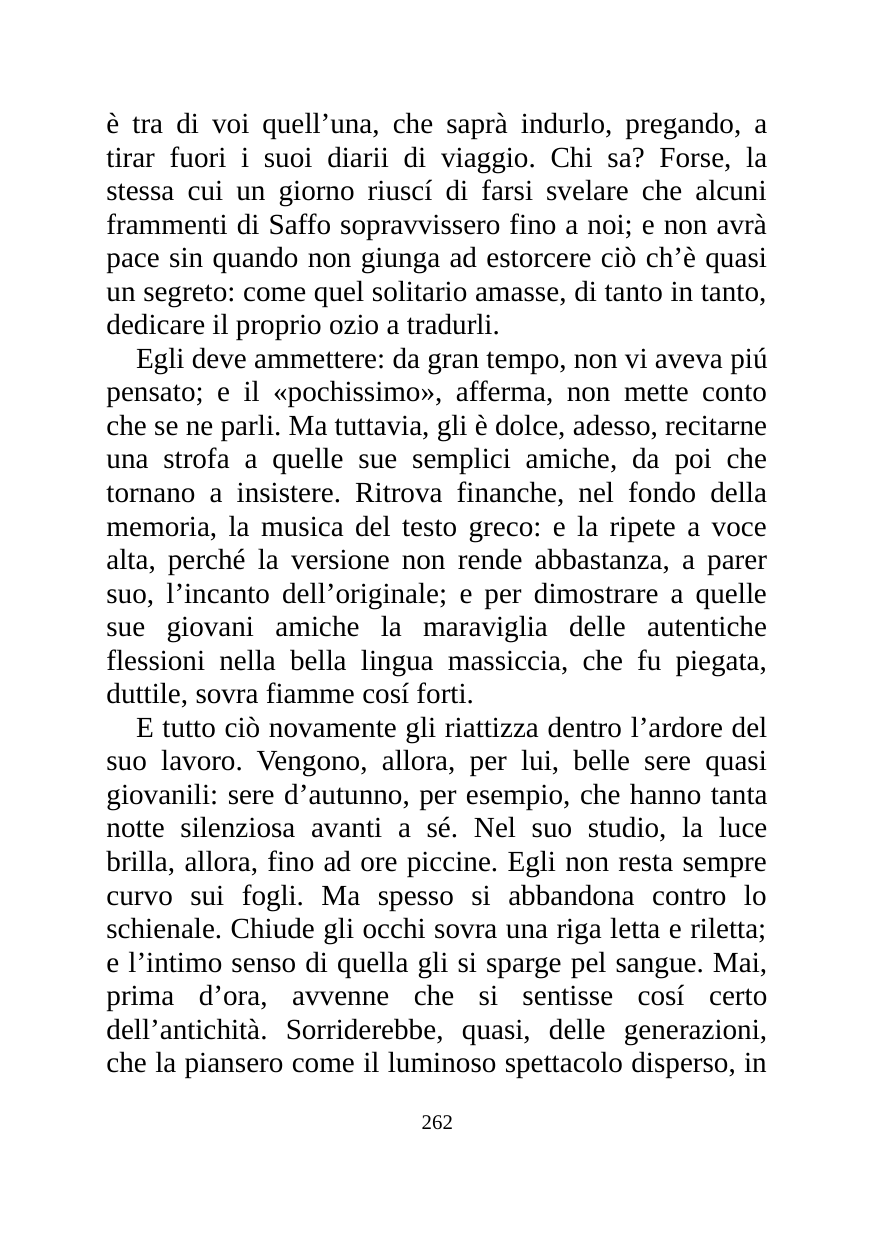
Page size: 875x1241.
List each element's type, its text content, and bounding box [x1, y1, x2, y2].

text Egli deve ammettere: da gran tempo, non vi aveva piú pensato; e il «pochissimo», afferma, non mette conto che se ne parli. Ma tuttavia, gli è dolce, adesso, recitarne una strofa a quelle sue semplici amiche, da poi che tornano a insistere. Ritrova finanche, nel fondo della memoria, la musica del testo greco: e la ripete a voce alta, perché la versione non rende abbastanza, a parer suo, l’incanto dell’originale; e per dimostrare a quelle sue giovani amiche la maraviglia delle autentiche flessioni nella bella lingua massiccia, che fu piegata, duttile, sovra fiamme cosí forti. [106, 341, 768, 710]
text E tutto ciò novamente gli riattizza dentro l’ardore del suo lavoro. Vengono, allora, per lui, belle sere quasi giovanili: sere d’autunno, per esempio, che hanno tanta notte silenziosa avanti a sé. Nel suo studio, la luce brilla, allora, fino ad ore piccine. Egli non resta sempre curvo sui fogli. Ma spesso si abbandona contro lo schienale. Chiude gli occhi sovra una riga letta e riletta; e l’intimo senso di quella gli si sparge pel sangue. Mai, prima d’ora, avvenne che si sentisse cosí certo dell’antichità. Sorriderebbe, quasi, delle generazioni, che la piansero come il luminoso spettacolo disperso, in [106, 710, 768, 1079]
text è tra di voi quell’una, che saprà indurlo, pregando, a tirar fuori i suoi diarii di viaggio. Chi sa? Forse, la stessa cui un giorno riuscí di farsi svelare che alcuni frammenti di Saffo sopravvissero fino a noi; e non avrà pace sin quando non giunga ad estorcere ciò ch’è quasi un segreto: come quel solitario amasse, di tanto in tanto, dedicare il proprio ozio a tradurli. [106, 106, 768, 341]
